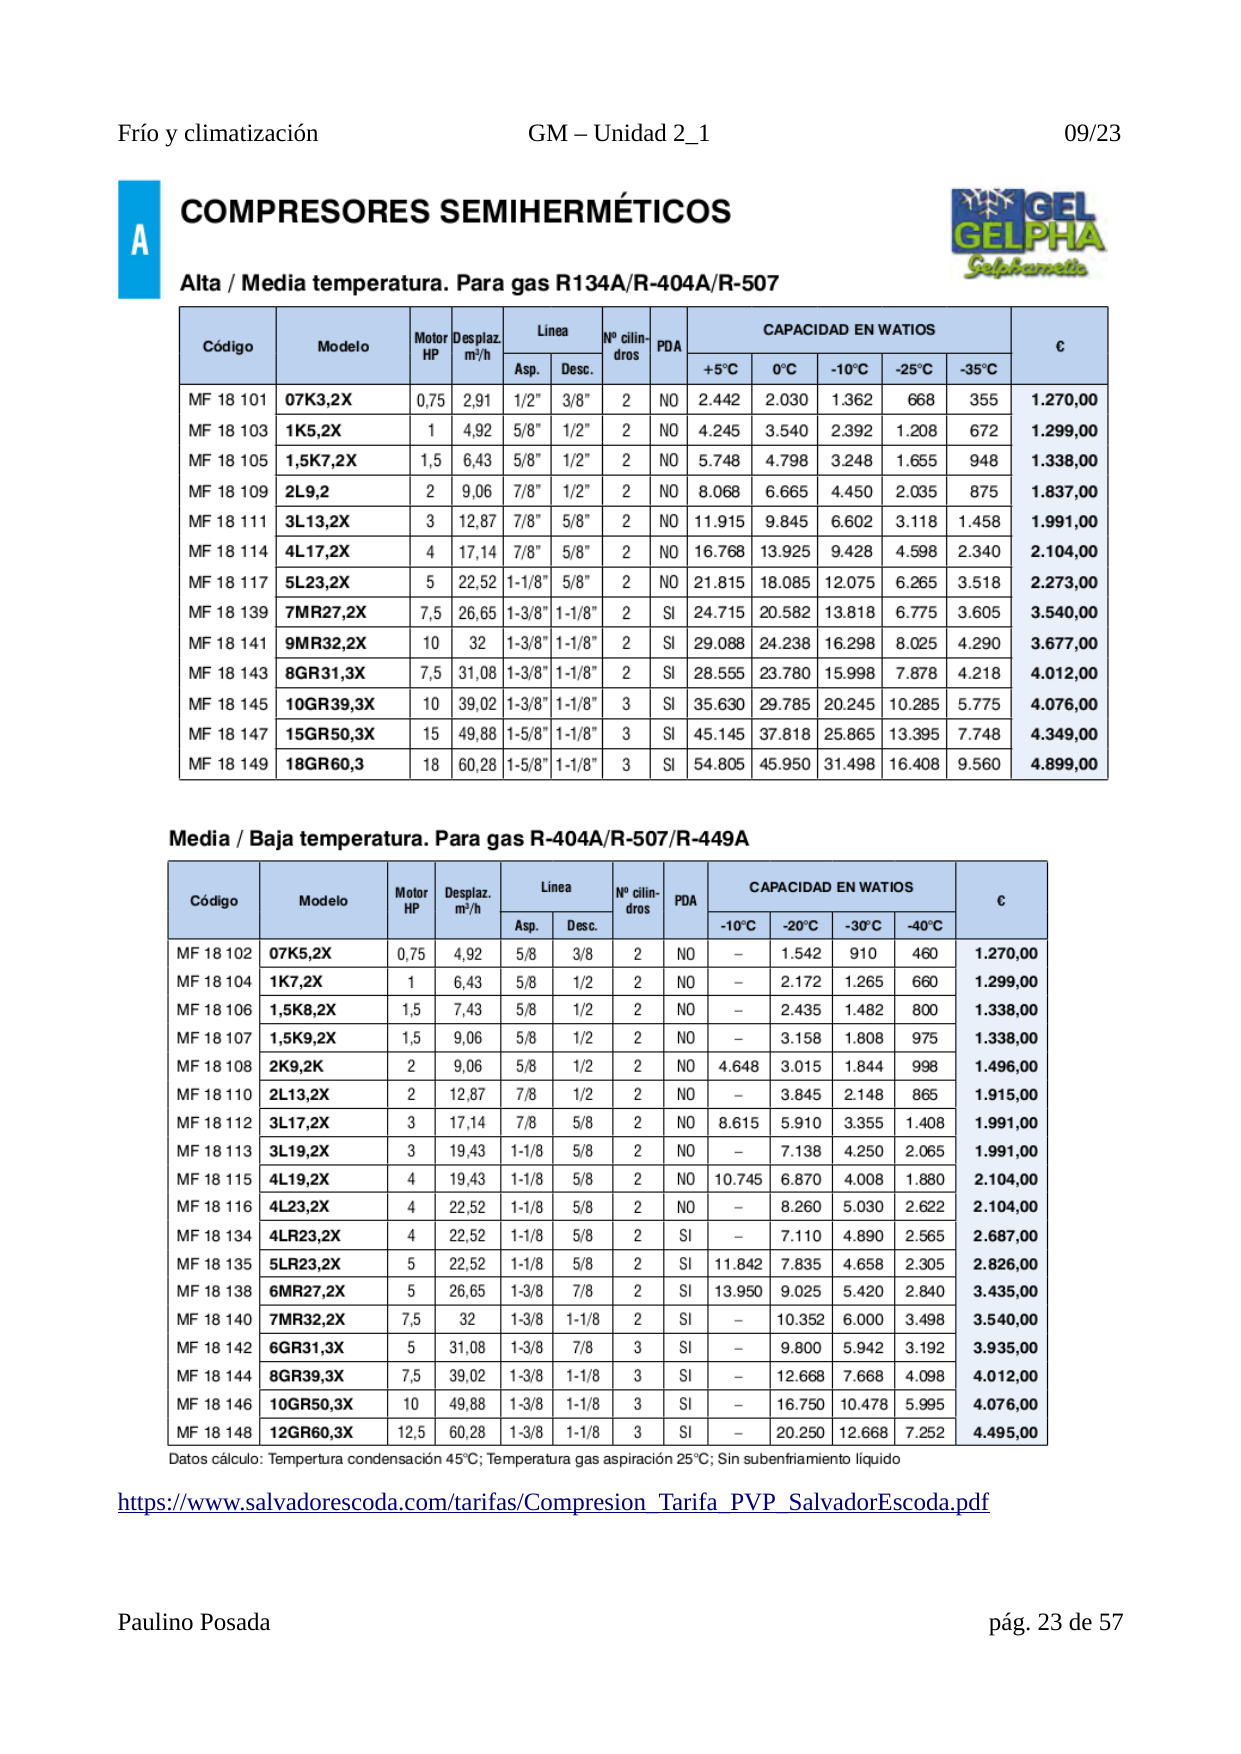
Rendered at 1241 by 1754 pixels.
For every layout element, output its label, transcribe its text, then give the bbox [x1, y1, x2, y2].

picture [132, 224, 148, 254]
picture [118, 176, 1123, 796]
picture [163, 822, 1064, 1473]
text https://www.salvadorescoda.com/tarifas/Compresion_Tarifa_PVP_SalvadorEscoda.pdf [117, 1470, 1123, 1515]
